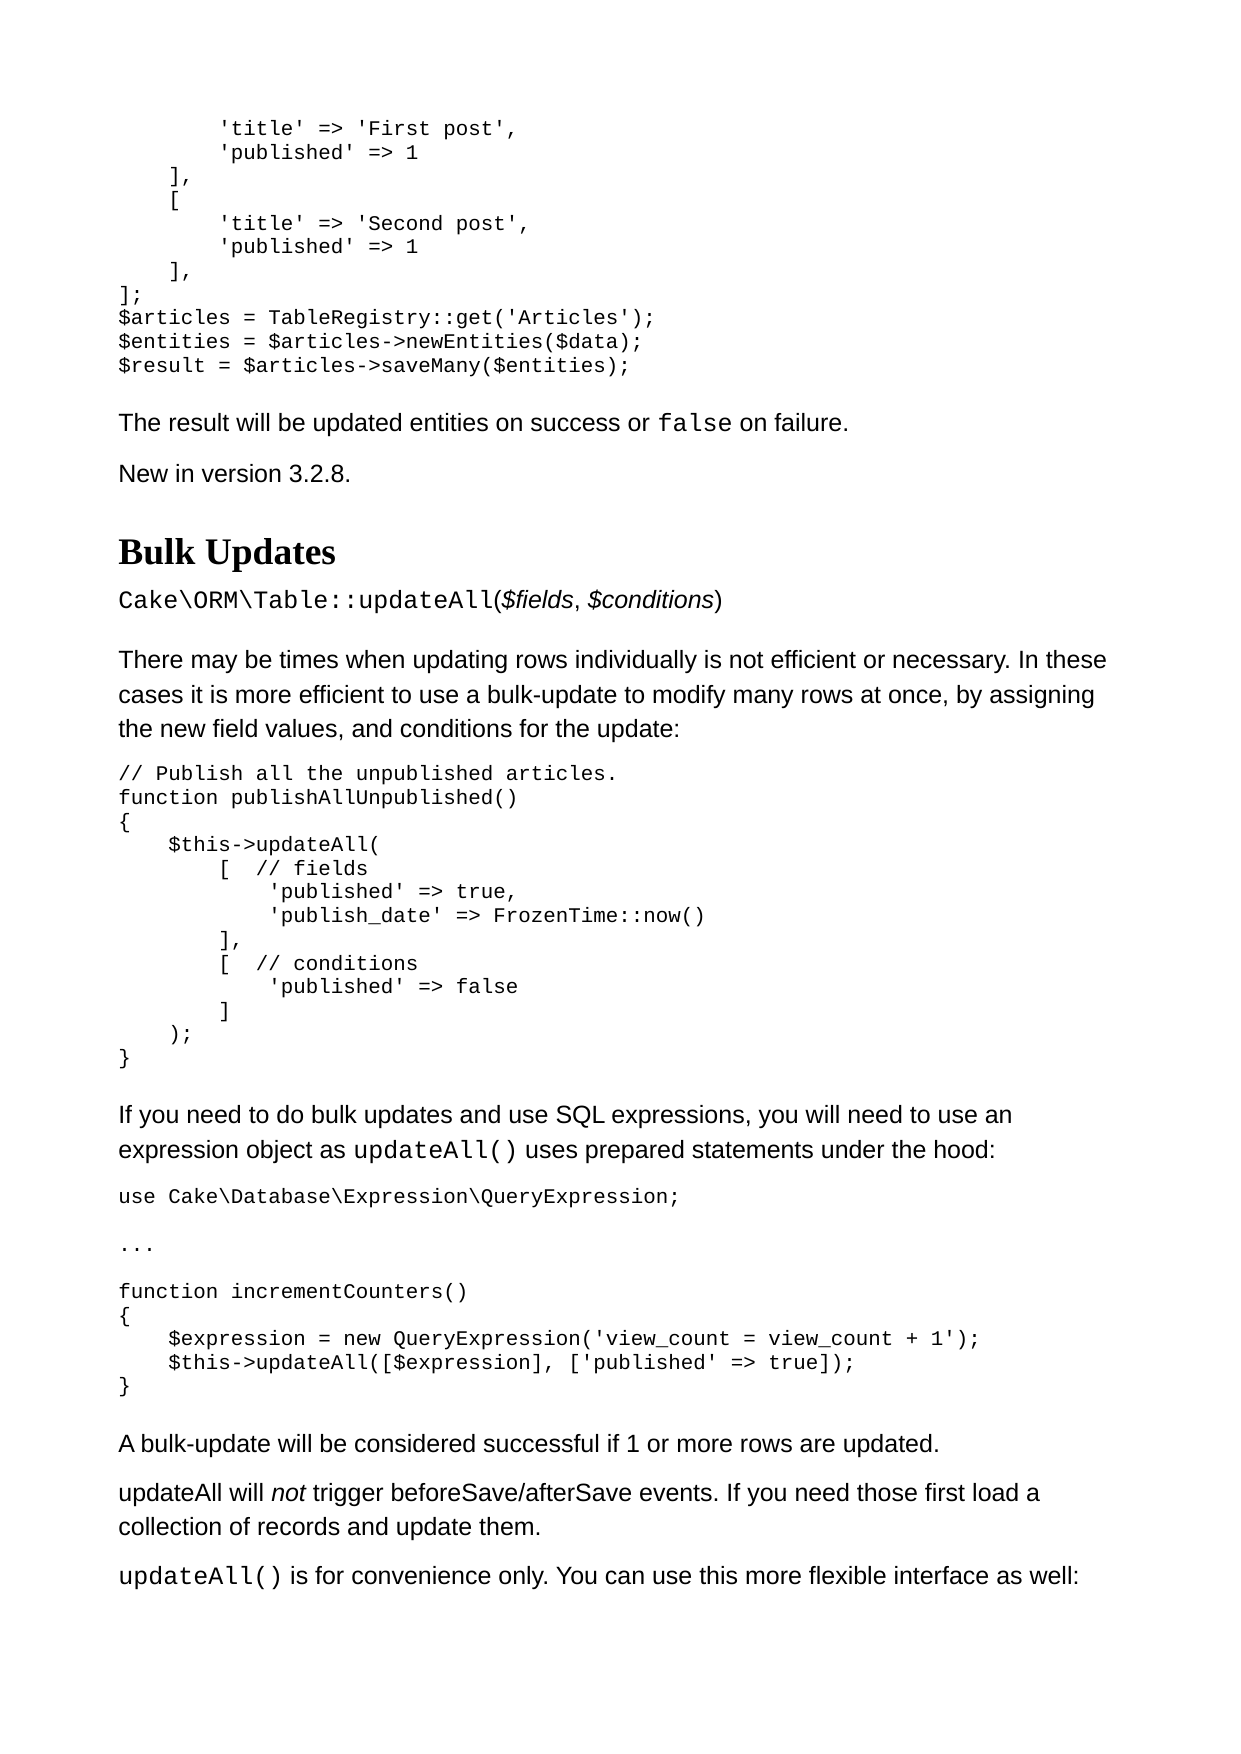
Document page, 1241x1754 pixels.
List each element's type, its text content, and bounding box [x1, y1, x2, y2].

text The result will be updated entities on success or false on failure. [118, 408, 1122, 439]
text { [118, 1304, 1122, 1328]
text ], [118, 165, 1122, 189]
text 'title' => 'First post', [118, 118, 1122, 142]
text ], [118, 929, 1122, 952]
text [ [118, 189, 1122, 213]
text $expression = new QueryExpression('view_count = view_count + 1'); [118, 1328, 1122, 1352]
text updateAll() is for convenience only. You can use this more flexible interface as well: [118, 1561, 1122, 1592]
text ]; [118, 284, 1122, 307]
text { [118, 811, 1122, 834]
text $articles = TableRegistry::get('Articles'); [118, 307, 1122, 331]
text $this->updateAll([$expression], ['published' => true]); [118, 1352, 1122, 1376]
text updateAll will not trigger beforeSave/afterSave events. If you need those first load a collection of records and update them. [118, 1478, 1122, 1541]
text $this->updateAll( [118, 834, 1122, 858]
subtitle Bulk Updates [118, 529, 1122, 572]
text There may be times when updating rows individually is not efficient or necessary. In these cases it is more efficient to use a bulk-update to modify many rows at once, by assigning the new field values, and conditions for the update: [118, 645, 1122, 743]
text // Publish all the unpublished articles. [118, 763, 1122, 787]
text $result = $articles->saveMany($entities); [118, 354, 1122, 378]
text } [118, 1376, 1122, 1399]
text New in version 3.2.8. [118, 459, 1122, 488]
text 'publish_date' => FrozenTime::now() [118, 905, 1122, 929]
text function publishAllUnpublished() [118, 787, 1122, 811]
text If you need to do bulk updates and use SQL expressions, you will need to use an expression object as updateAll() uses prepared statements under the hood: [118, 1100, 1122, 1166]
text ); [118, 1023, 1122, 1047]
text } [118, 1047, 1122, 1071]
text ], [118, 260, 1122, 284]
text 'published' => 1 [118, 236, 1122, 260]
text [ // conditions [118, 952, 1122, 976]
text $entities = $articles->newEntities($data); [118, 331, 1122, 354]
text use Cake\Database\Expression\QueryExpression; [118, 1186, 1122, 1210]
text 'published' => false [118, 976, 1122, 1000]
text A bulk-update will be considered successful if 1 or more rows are updated. [118, 1429, 1122, 1457]
text 'published' => true, [118, 882, 1122, 905]
text 'title' => 'Second post', [118, 213, 1122, 236]
text ] [118, 1000, 1122, 1023]
text 'published' => 1 [118, 142, 1122, 165]
text ... [118, 1234, 1122, 1257]
text function incrementCounters() [118, 1281, 1122, 1304]
subtitle Cake\ORM\Table::updateAll($fields, $conditions) [118, 585, 1122, 616]
text [ // fields [118, 858, 1122, 882]
